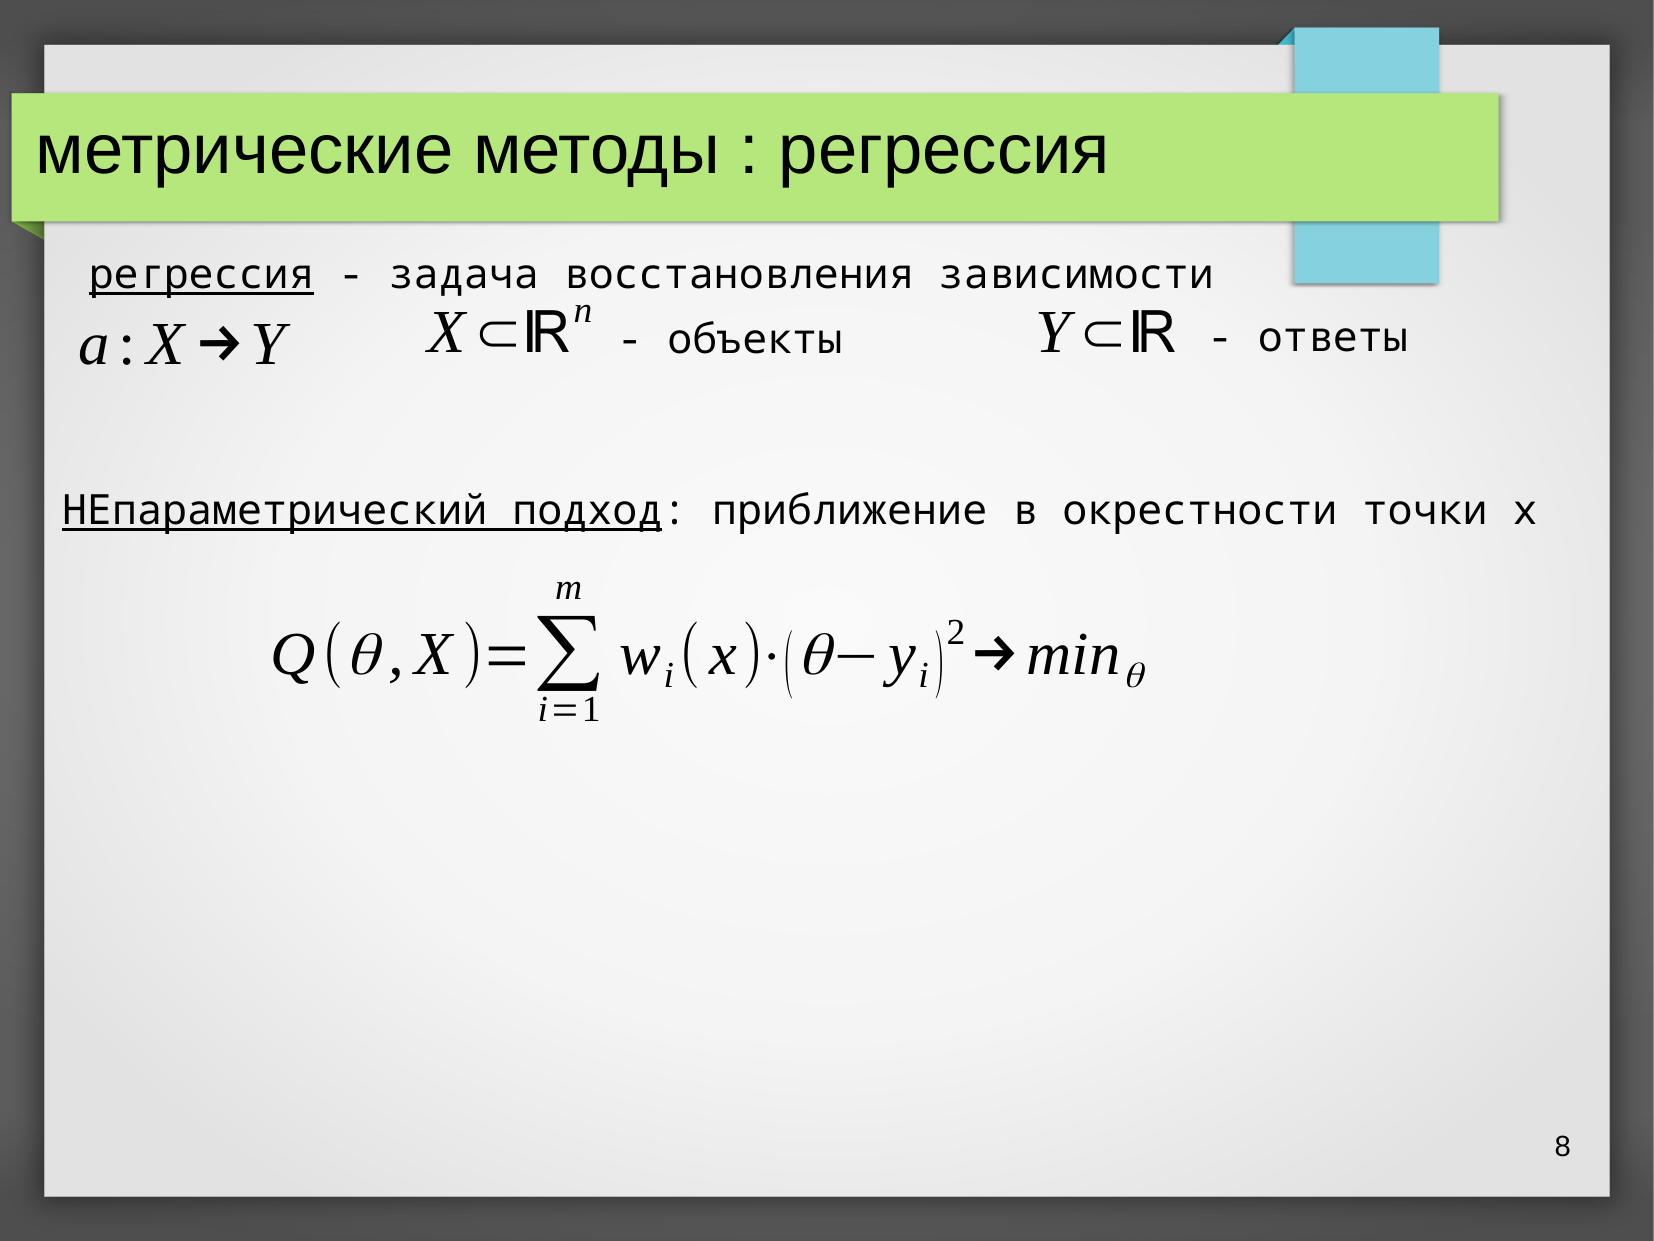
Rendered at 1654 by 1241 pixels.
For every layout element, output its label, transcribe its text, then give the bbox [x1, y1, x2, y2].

text_box - объекты [617, 309, 866, 365]
picture [0, 0, 1654, 1241]
text_box НЕпараметрический подход: приближение в окрестности точки x [47, 472, 1607, 536]
chart [1028, 309, 1185, 372]
chart [70, 323, 299, 385]
text_box - ответы [1207, 310, 1433, 360]
title метрические методы : регрессия [35, 108, 1170, 190]
chart [416, 297, 600, 373]
chart [264, 575, 1149, 733]
text_box регрессия - задача восстановления зависимости [73, 236, 1244, 300]
